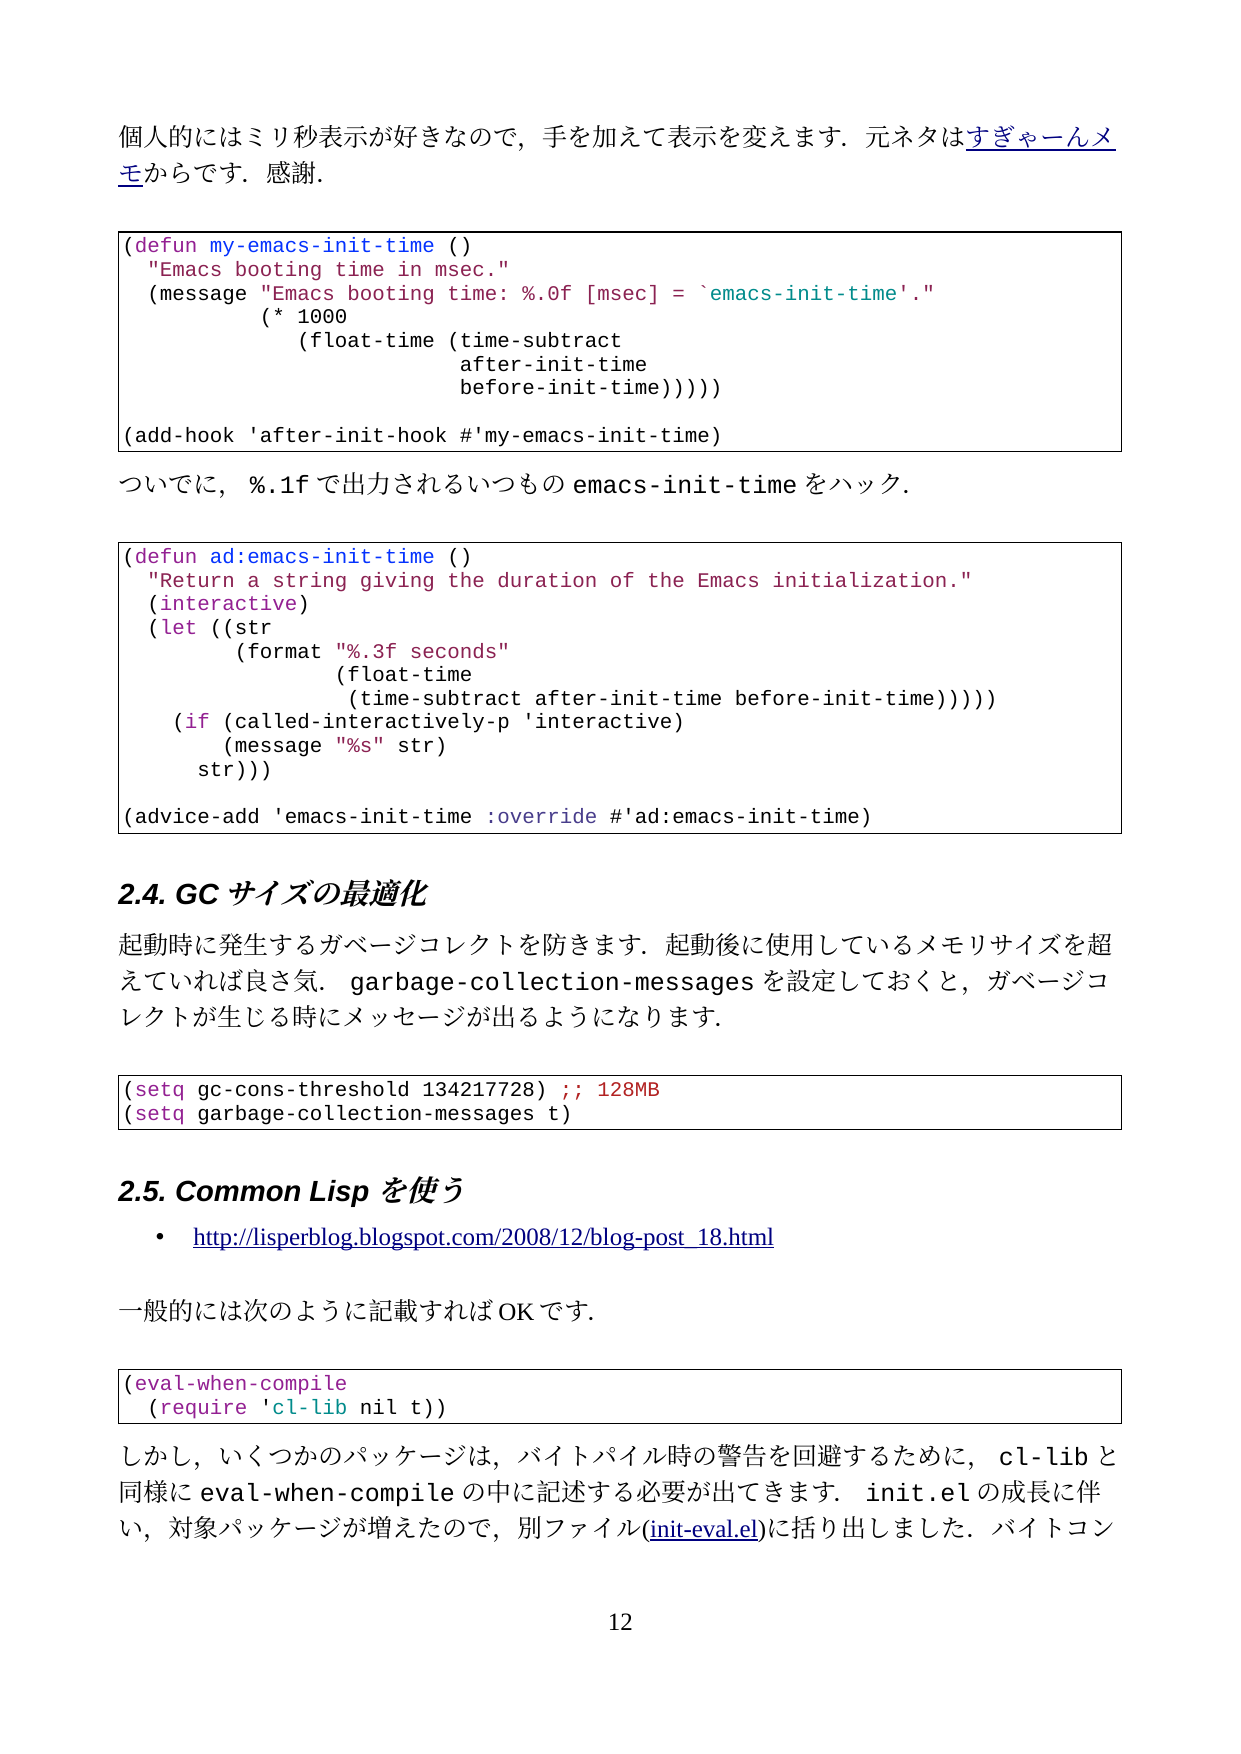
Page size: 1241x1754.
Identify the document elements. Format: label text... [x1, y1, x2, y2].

text (message "Emacs booting time: %.0f [msec] = `emacs-init-time'." [119, 279, 1121, 302]
text 一般的には次のように記載すればOKです． [118, 1292, 1122, 1357]
subtitle Common Lisp を使う [118, 1167, 1122, 1209]
list http://lisperblog.blogspot.com/2008/12/blog-post_18.html [156, 1222, 1122, 1279]
text (message "%s" str) [119, 731, 1121, 755]
text (* 1000 [119, 302, 1121, 326]
text after-init-time [119, 350, 1121, 373]
text (let ((str [119, 613, 1121, 637]
text (require 'cl-lib nil t)) [119, 1393, 1121, 1423]
text 個人的にはミリ秒表示が好きなので，手を加えて表示を変えます．元ネタはすぎゃーんメモからです．感謝． [118, 118, 1122, 219]
text "Return a string giving the duration of the Emacs initialization." [119, 566, 1121, 589]
subtitle GCサイズの最適化 [118, 871, 1122, 913]
text (defun ad:emacs-init-time () [119, 543, 1121, 566]
text (add-hook 'after-init-hook #'my-emacs-init-time) [119, 421, 1121, 451]
text str))) [119, 755, 1121, 778]
text (defun my-emacs-init-time () [119, 233, 1121, 255]
text ついでに， %.1f で出力されるいつもの emacs-init-time をハック． [118, 464, 1122, 529]
text before-init-time))))) [119, 373, 1121, 397]
text "Emacs booting time in msec." [119, 255, 1121, 279]
text 起動時に発生するガベージコレクトを防きます．起動後に使用しているメモリサイズを超えていれば良さ気． garbage-collection-messages を設定しておくと，ガベージコレクトが生じる時にメッセージが出るようになります． [118, 926, 1122, 1062]
text (advice-add 'emacs-init-time :override #'ad:emacs-init-time) [119, 802, 1121, 833]
text (setq garbage-collection-messages t) [119, 1098, 1121, 1129]
text (float-time (time-subtract [119, 326, 1121, 350]
text (format "%.3f seconds" [119, 637, 1121, 660]
text (time-subtract after-init-time before-init-time))))) [119, 684, 1121, 708]
text (setq gc-cons-threshold 134217728) ;; 128MB [119, 1076, 1121, 1098]
text しかし，いくつかのパッケージは，バイトパイル時の警告を回避するために， cl-lib と同様に eval-when-compile の中に記述する必要が出てきます． init.el の成長に伴い，対象パッケージが増えたので，別ファイル(init-eval.el)に括り出しました．バイトコン [118, 1437, 1122, 1545]
text (eval-when-compile [119, 1370, 1121, 1393]
text (if (called-interactively-p 'interactive) [119, 708, 1121, 731]
text (interactive) [119, 589, 1121, 613]
text (float-time [119, 660, 1121, 684]
